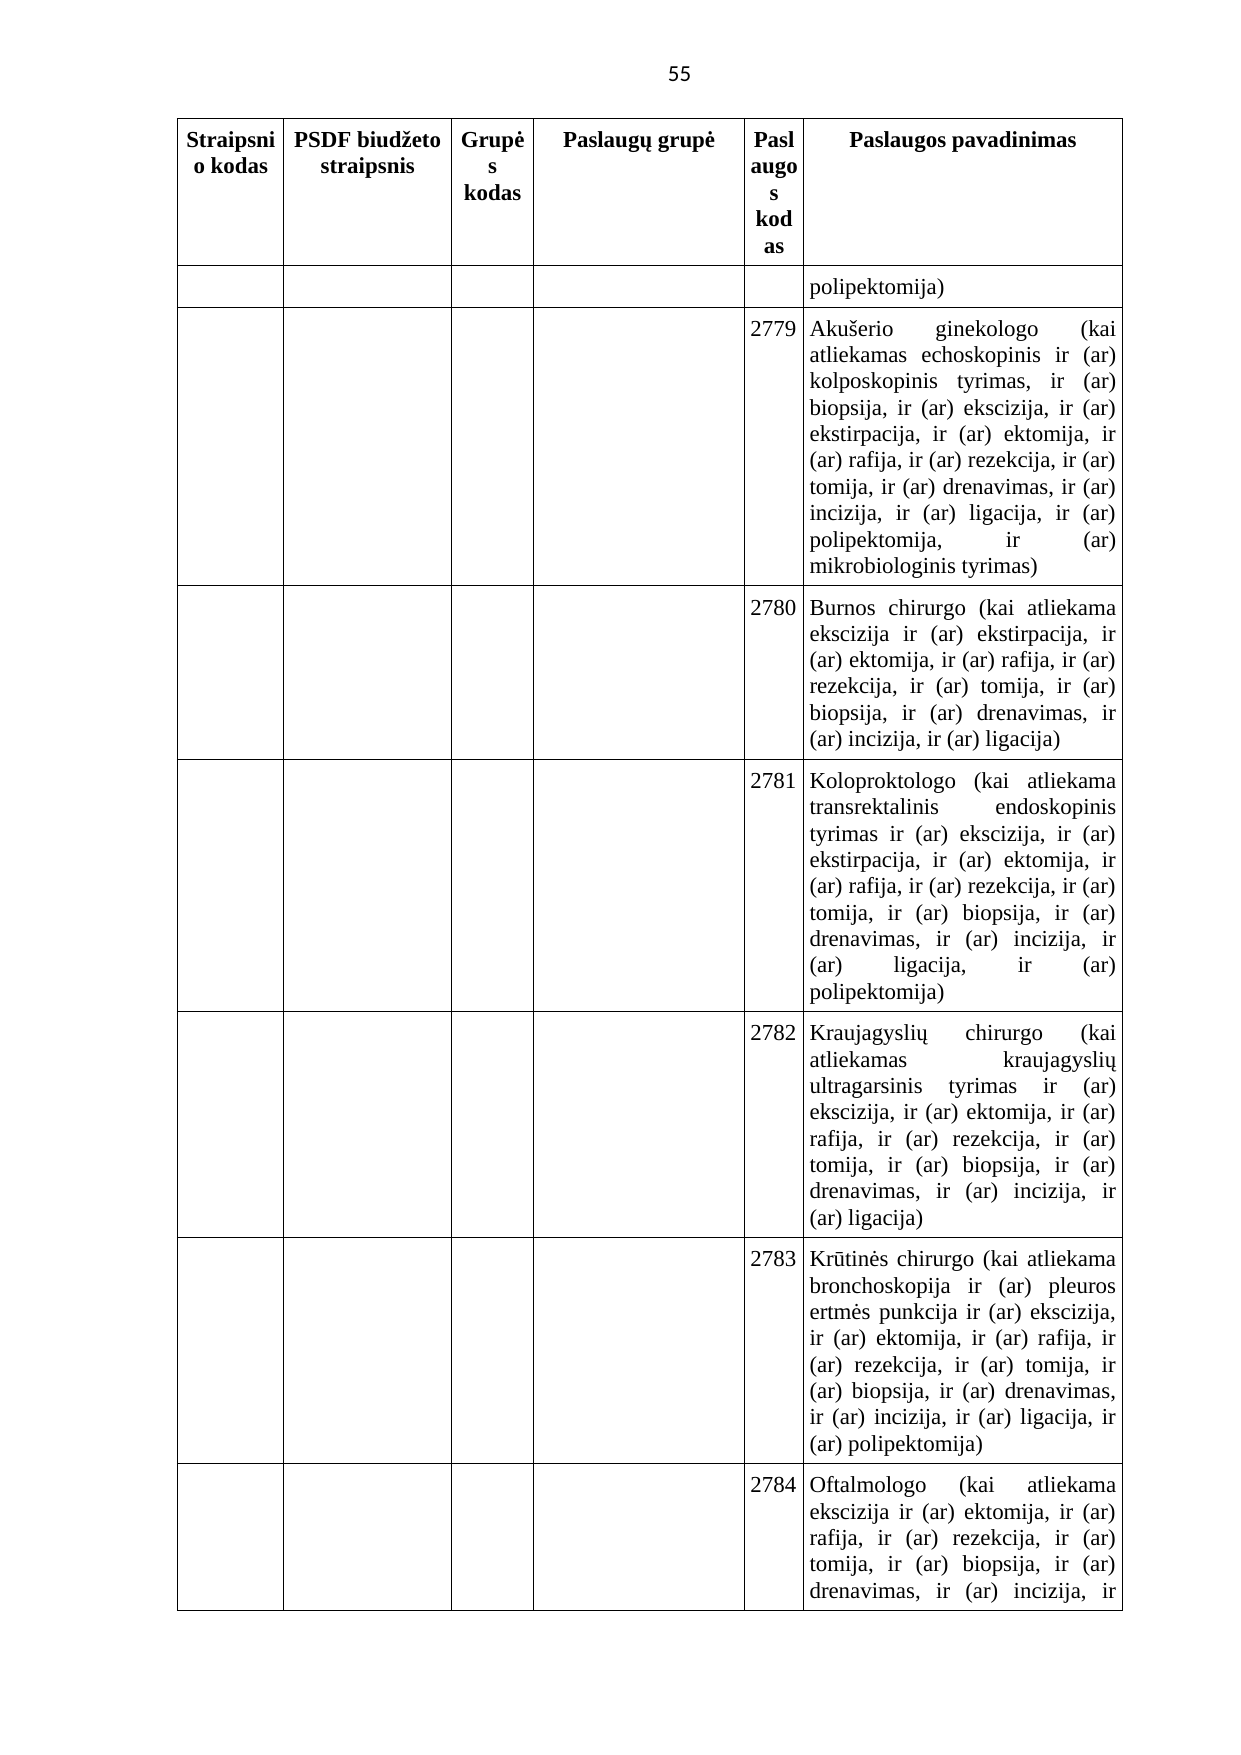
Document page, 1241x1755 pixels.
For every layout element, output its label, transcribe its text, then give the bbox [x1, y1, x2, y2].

table_cell [452, 760, 533, 1011]
table_cell [534, 760, 744, 1011]
table_cell [178, 308, 283, 585]
table_cell [452, 266, 533, 307]
table_cell Akušerio ginekologo (kai atliekamas echoskopinis ir (ar) kolposkopinis tyrimas, ir (ar) biopsija, ir (ar) ekscizija, ir (ar) ekstirpacija, ir (ar) ektomija, ir (ar) rafija, ir (ar) rezekcija, ir (ar) tomija, ir (ar) drenavimas, ir (ar) incizija, ir (ar) ligacija, ir (ar) polipektomija, ir (ar) mikrobiologinis tyrimas) [804, 308, 1122, 585]
table_header Paslaugos kodas [745, 119, 803, 265]
table_cell [452, 1238, 533, 1463]
table_cell [178, 1238, 283, 1463]
table_cell [178, 1464, 283, 1610]
table_cell [284, 266, 451, 307]
table_header Straipsnio kodas [178, 119, 283, 265]
table_cell [745, 266, 803, 307]
table_cell [284, 1012, 451, 1237]
table_cell [284, 1238, 451, 1463]
table_header Paslaugos pavadinimas [804, 119, 1122, 265]
table_cell [178, 1012, 283, 1237]
table_cell 2781 [745, 760, 803, 1011]
table_cell Krūtinės chirurgo (kai atliekama bronchoskopija ir (ar) pleuros ertmės punkcija ir (ar) ekscizija, ir (ar) ektomija, ir (ar) rafija, ir (ar) rezekcija, ir (ar) tomija, ir (ar) biopsija, ir (ar) drenavimas, ir (ar) incizija, ir (ar) ligacija, ir (ar) polipektomija) [804, 1238, 1122, 1463]
table_cell [284, 760, 451, 1011]
table_cell [178, 266, 283, 307]
table_cell Oftalmologo (kai atliekama ekscizija ir (ar) ektomija, ir (ar) rafija, ir (ar) rezekcija, ir (ar) tomija, ir (ar) biopsija, ir (ar) drenavimas, ir (ar) incizija, ir [804, 1464, 1122, 1610]
table_header PSDF biudžeto straipsnis [284, 119, 451, 265]
table_cell [534, 266, 744, 307]
table_cell [178, 760, 283, 1011]
table_cell [178, 586, 283, 759]
table_cell [452, 586, 533, 759]
table_cell [452, 308, 533, 585]
table_cell [284, 586, 451, 759]
table_cell 2779 [745, 308, 803, 585]
table_cell Koloproktologo (kai atliekama transrektalinis endoskopinis tyrimas ir (ar) ekscizija, ir (ar) ekstirpacija, ir (ar) ektomija, ir (ar) rafija, ir (ar) rezekcija, ir (ar) tomija, ir (ar) biopsija, ir (ar) drenavimas, ir (ar) incizija, ir (ar) ligacija, ir (ar) polipektomija) [804, 760, 1122, 1011]
table_cell [452, 1464, 533, 1610]
table_header Grupės kodas [452, 119, 533, 265]
table_cell [534, 1238, 744, 1463]
table_cell [452, 1012, 533, 1237]
table_cell [534, 586, 744, 759]
table_cell [284, 1464, 451, 1610]
table_cell polipektomija) [804, 266, 1122, 307]
table_cell 2784 [745, 1464, 803, 1610]
table_cell [534, 308, 744, 585]
table_header Paslaugų grupė [534, 119, 744, 265]
table_cell 2780 [745, 586, 803, 759]
table_cell [534, 1012, 744, 1237]
table_cell Kraujagyslių chirurgo (kai atliekamas kraujagyslių ultragarsinis tyrimas ir (ar) ekscizija, ir (ar) ektomija, ir (ar) rafija, ir (ar) rezekcija, ir (ar) tomija, ir (ar) biopsija, ir (ar) drenavimas, ir (ar) incizija, ir (ar) ligacija) [804, 1012, 1122, 1237]
table_cell [284, 308, 451, 585]
table_cell 2782 [745, 1012, 803, 1237]
table_cell Burnos chirurgo (kai atliekama ekscizija ir (ar) ekstirpacija, ir (ar) ektomija, ir (ar) rafija, ir (ar) rezekcija, ir (ar) tomija, ir (ar) biopsija, ir (ar) drenavimas, ir (ar) incizija, ir (ar) ligacija) [804, 586, 1122, 759]
table_cell [534, 1464, 744, 1610]
table_cell 2783 [745, 1238, 803, 1463]
